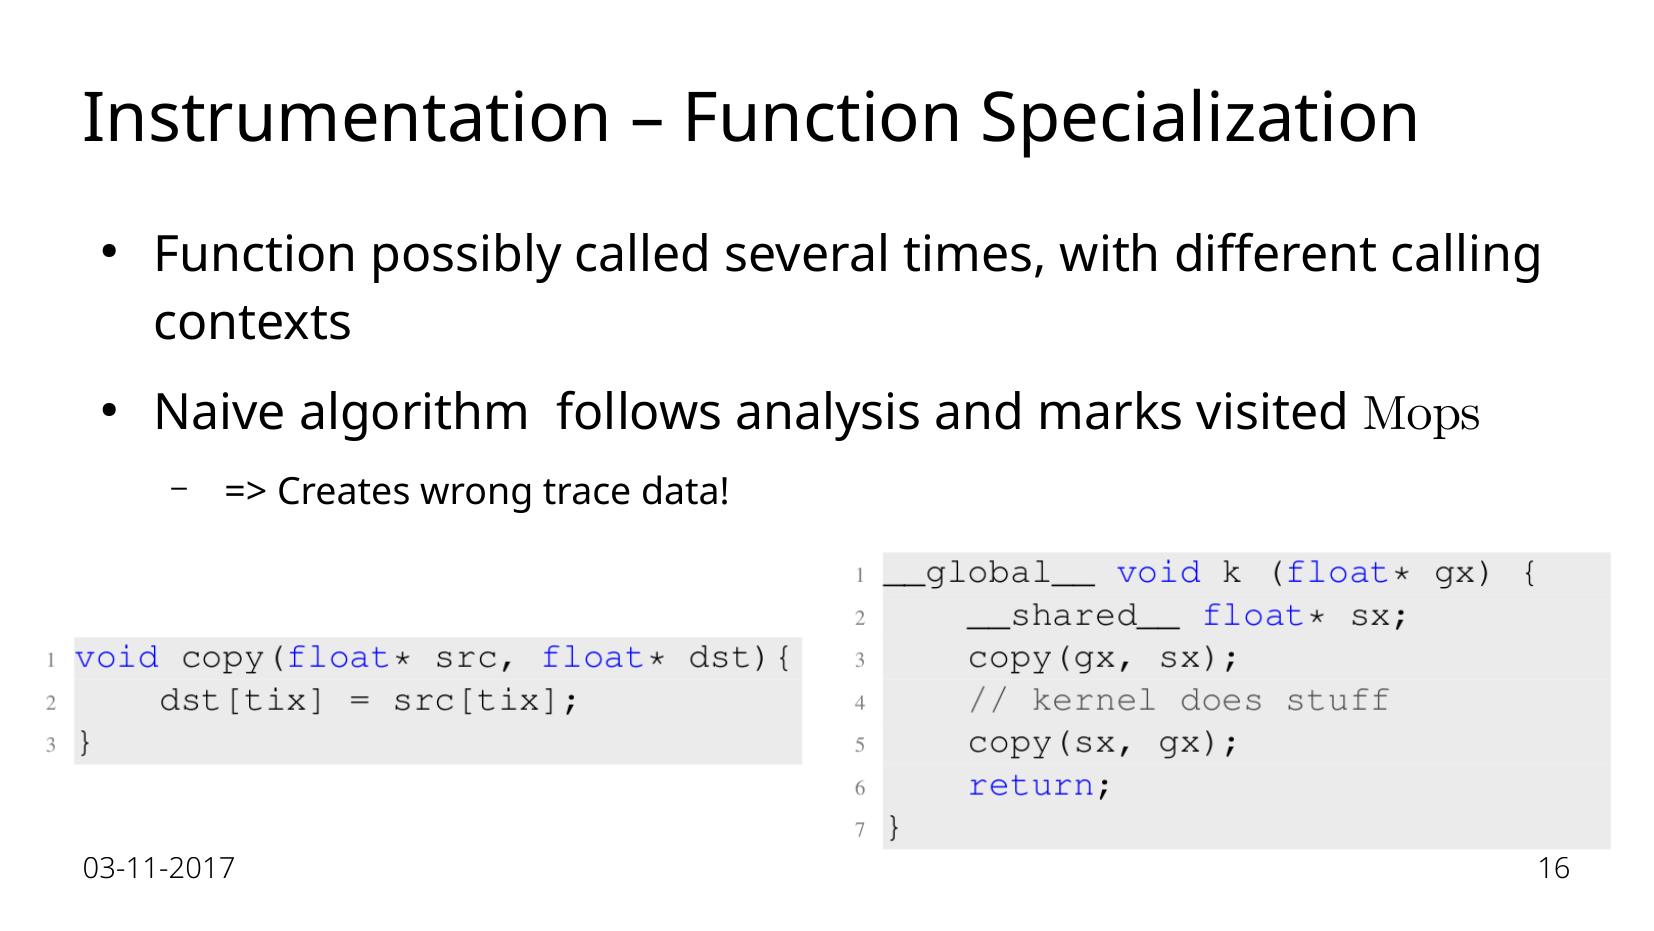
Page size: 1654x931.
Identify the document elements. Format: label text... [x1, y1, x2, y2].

list Function possibly called several times, with different calling contexts Naive algorithm follows analysis and marks visited Mops => Creates wrong trace data! [82, 217, 1595, 543]
picture [11, 543, 1619, 857]
title Instrumentation – Function Specialization [82, 37, 1571, 193]
